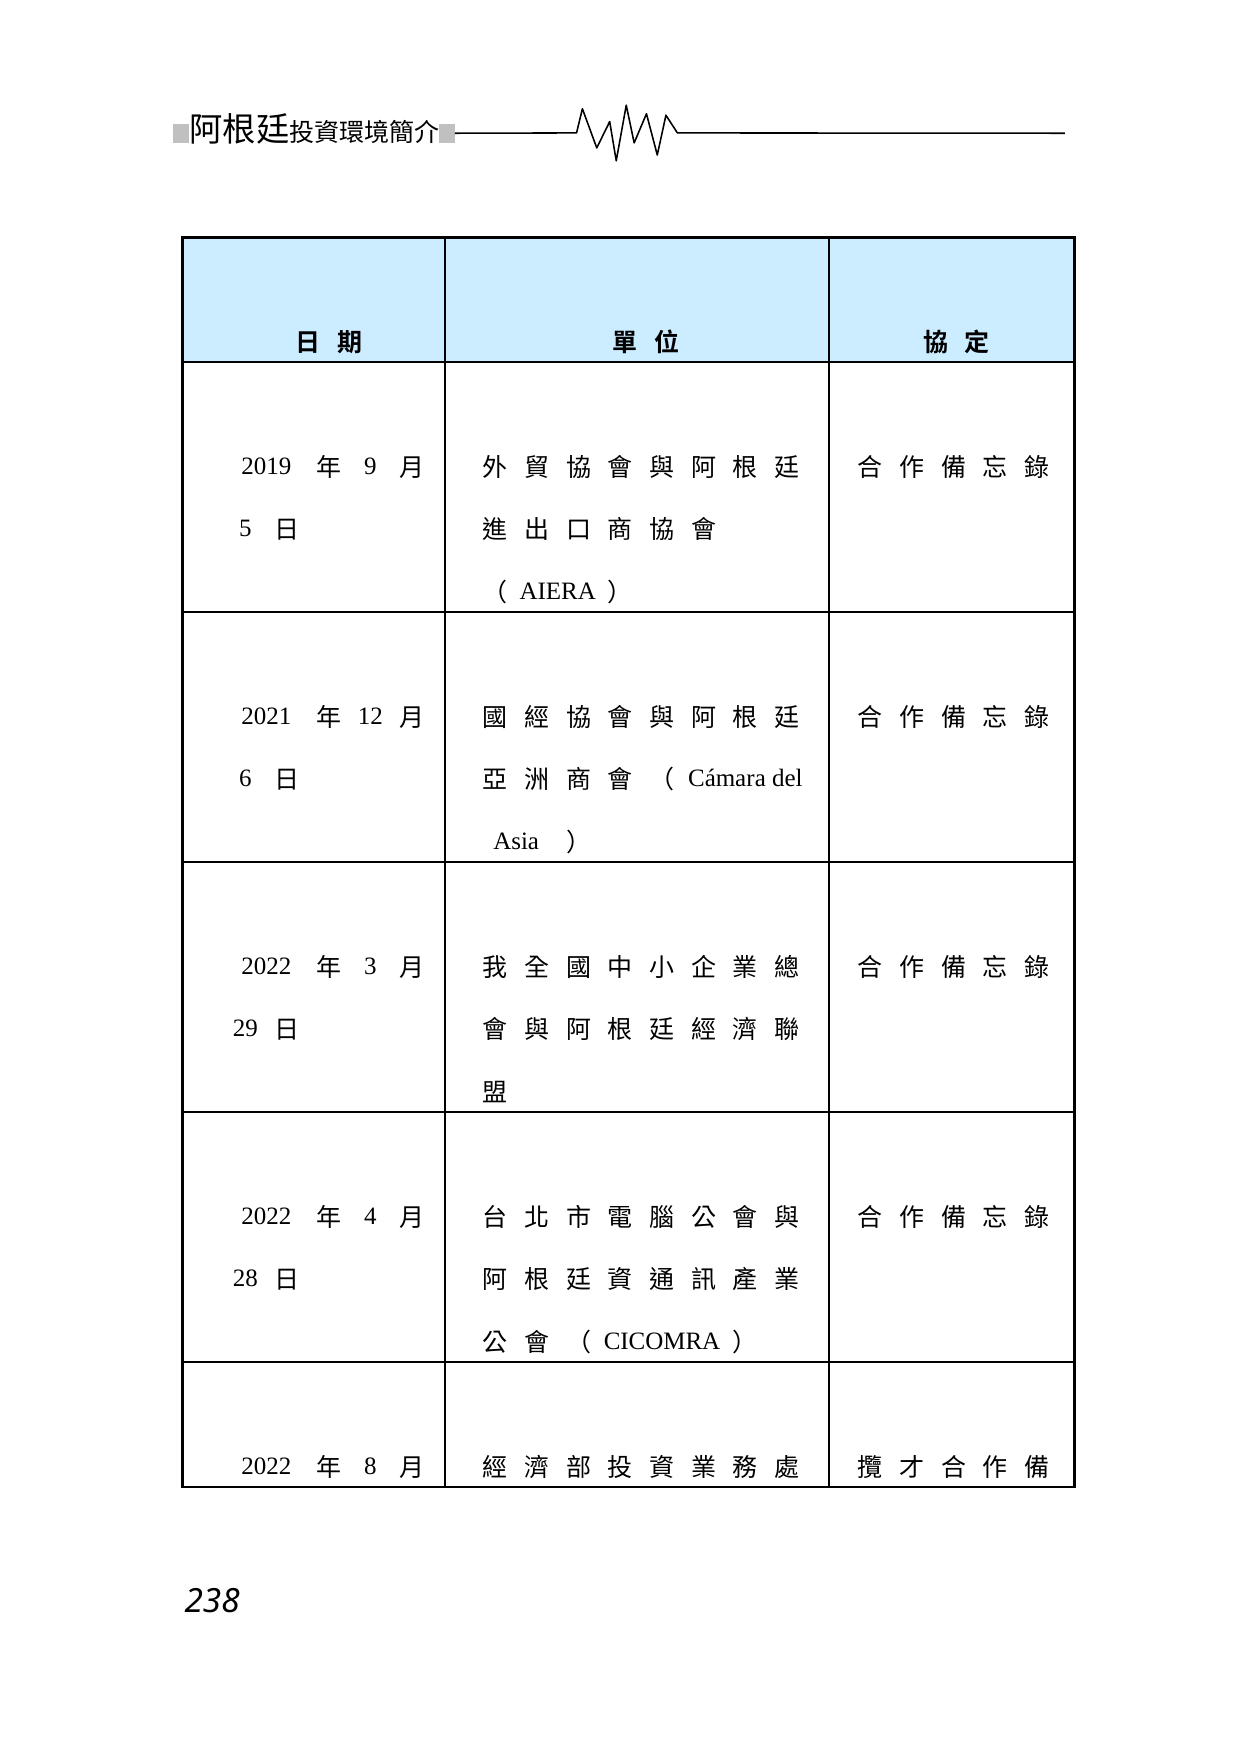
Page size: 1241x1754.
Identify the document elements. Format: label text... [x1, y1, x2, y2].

table_cell 經濟部投資業務處 [446, 1363, 828, 1486]
table_cell 台北市電腦公會與阿根廷資通訊產業公會（CICOMRA） [446, 1113, 828, 1361]
table_cell 攬才合作備 [830, 1363, 1073, 1486]
table_cell 國經協會與阿根廷亞洲商會（Cámara del Asia） [446, 613, 828, 861]
table_cell 合作備忘錄 [830, 863, 1073, 1111]
table_cell 合作備忘錄 [830, 613, 1073, 861]
table_cell 合作備忘錄 [830, 1113, 1073, 1361]
table_cell 我全國中小企業總會與阿根廷經濟聯盟 [446, 863, 828, 1111]
table_cell 外貿協會與阿根廷進出口商協會（AIERA） [446, 363, 828, 611]
table_cell 2022年4月28日 [184, 1113, 444, 1361]
table_cell 2019年9月5日 [184, 363, 444, 611]
table_cell 合作備忘錄 [830, 363, 1073, 611]
table_header 日期 [184, 239, 444, 361]
table_cell 2022年3月29日 [184, 863, 444, 1111]
table_cell 2021年12月6日 [184, 613, 444, 861]
table_header 協定 [830, 239, 1073, 361]
table_cell 2022年8月 [184, 1363, 444, 1486]
table_header 單位 [446, 239, 828, 361]
